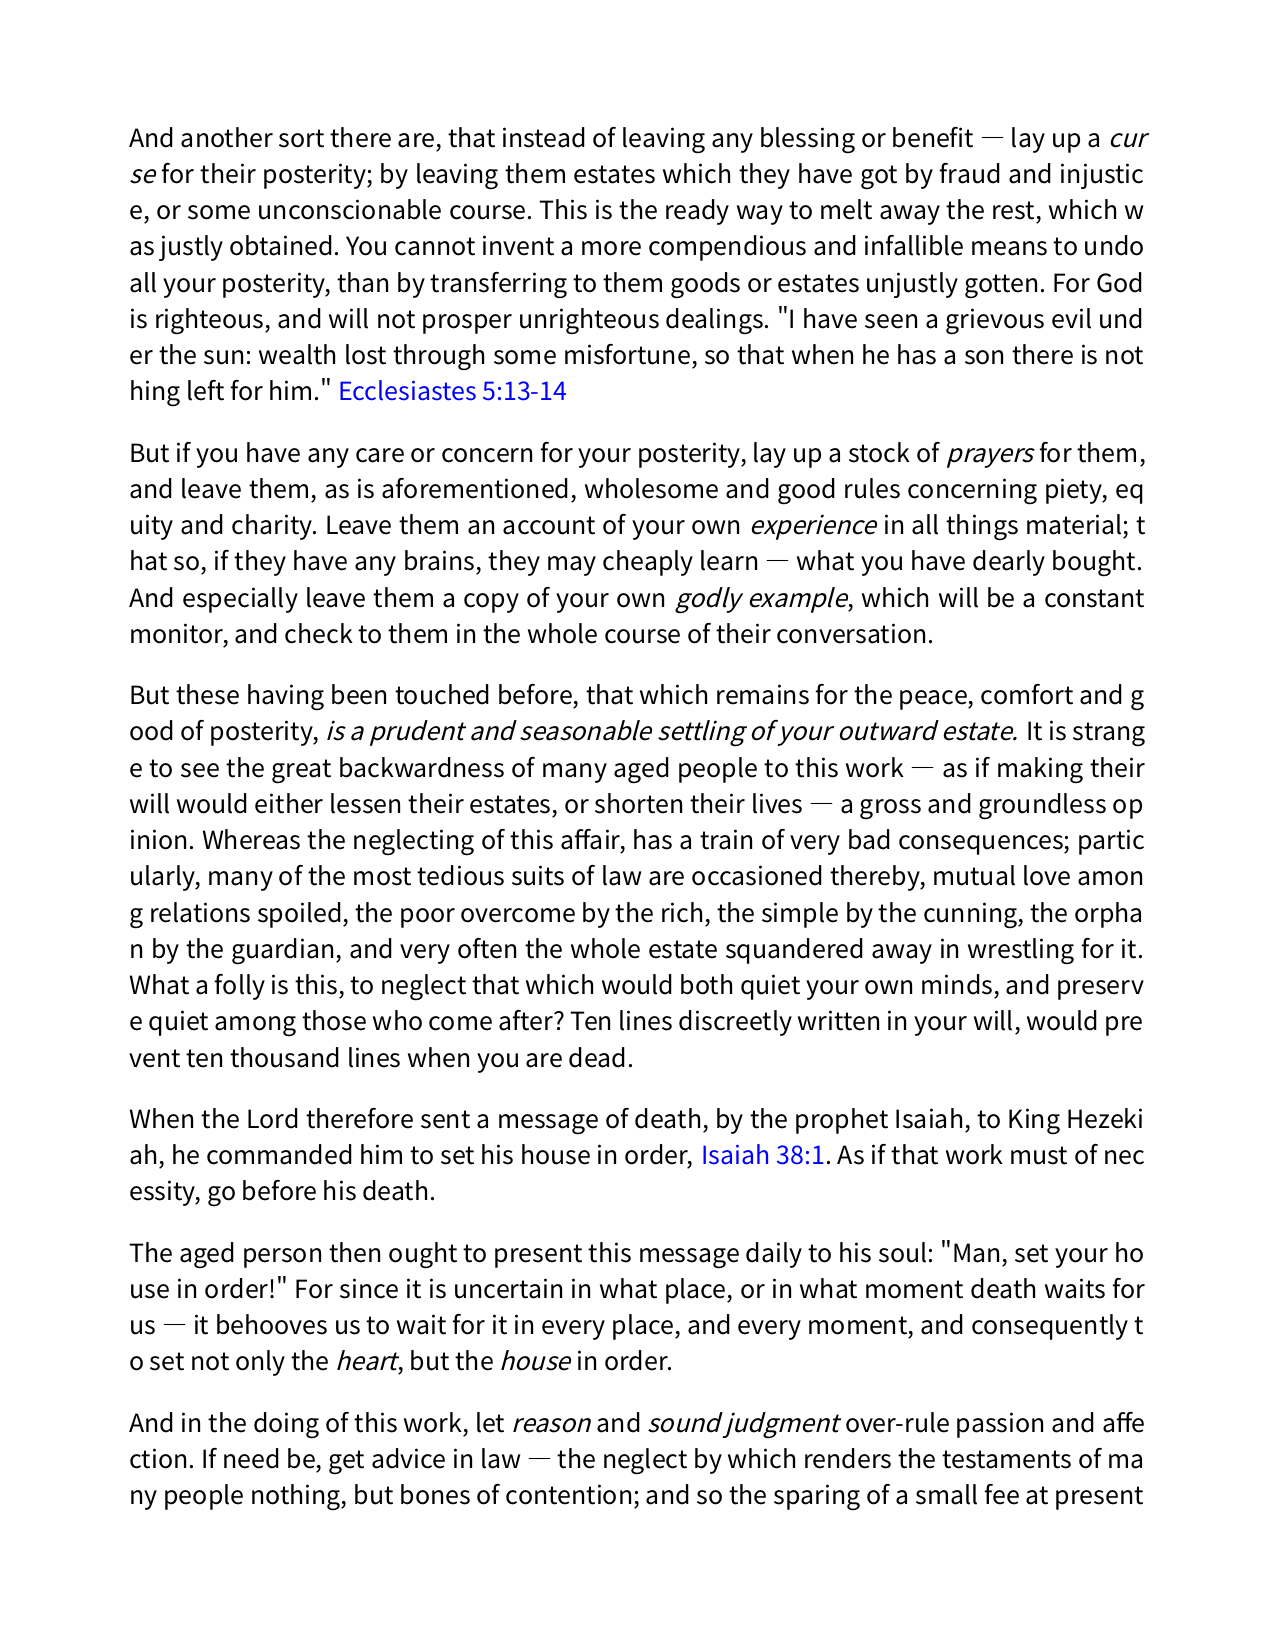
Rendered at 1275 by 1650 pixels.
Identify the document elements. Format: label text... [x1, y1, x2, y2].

text The aged person then ought to present this message daily to his soul: "Man, set your house in order!" For since it is uncertain in what place, or in what moment death waits for us — it behooves us to wait for it in every place, and every moment, and consequently to set not only the heart, but the house in order. [129, 1233, 1146, 1378]
text But these having been touched before, that which remains for the peace, comfort and good of posterity, is a prudent and seasonable settling of your outward estate. It is strange to see the great backwardness of many aged people to this work — as if making their will would either lessen their estates, or shorten their lives — a gross and groundless opinion. Whereas the neglecting of this affair, has a train of very bad consequences; particularly, many of the most tedious suits of law are occasioned thereby, mutual love among relations spoiled, the poor overcome by the rich, the simple by the cunning, the orphan by the guardian, and very often the whole estate squandered away in wrestling for it. What a folly is this, to neglect that which would both quiet your own minds, and preserve quiet among those who come after? Ten lines discreetly written in your will, would prevent ten thousand lines when you are dead. [129, 676, 1146, 1074]
text But if you have any care or concern for your posterity, lay up a stock of prayers for them, and leave them, as is aforementioned, wholesome and good rules concerning piety, equity and charity. Leave them an account of your own experience in all things material; that so, if they have any brains, they may cheaply learn — what you have dearly bought. And especially leave them a copy of your own godly example, which will be a constant monitor, and check to them in the whole course of their conversation. [129, 433, 1146, 651]
text And in the doing of this work, let reason and sound judgment over-rule passion and affection. If need be, get advice in law — the neglect by which renders the testaments of many people nothing, but bones of contention; and so the sparing of a small fee at present [129, 1403, 1146, 1512]
text And another sort there are, that instead of leaving any blessing or benefit — lay up a curse for their posterity; by leaving them estates which they have got by fraud and injustice, or some unconscionable course. This is the ready way to melt away the rest, which was justly obtained. You cannot invent a more compendious and infallible means to undo all your posterity, than by transferring to them goods or estates unjustly gotten. For God is righteous, and will not prosper unrighteous dealings. "I have seen a grievous evil under the sun: wealth lost through some misfortune, so that when he has a son there is nothing left for him." Ecclesiastes 5:13-14 [129, 118, 1146, 408]
text When the Lord therefore sent a message of death, by the prophet Isaiah, to King Hezekiah, he commanded him to set his house in order, Isaiah 38:1. As if that work must of necessity, go before his death. [129, 1099, 1146, 1208]
